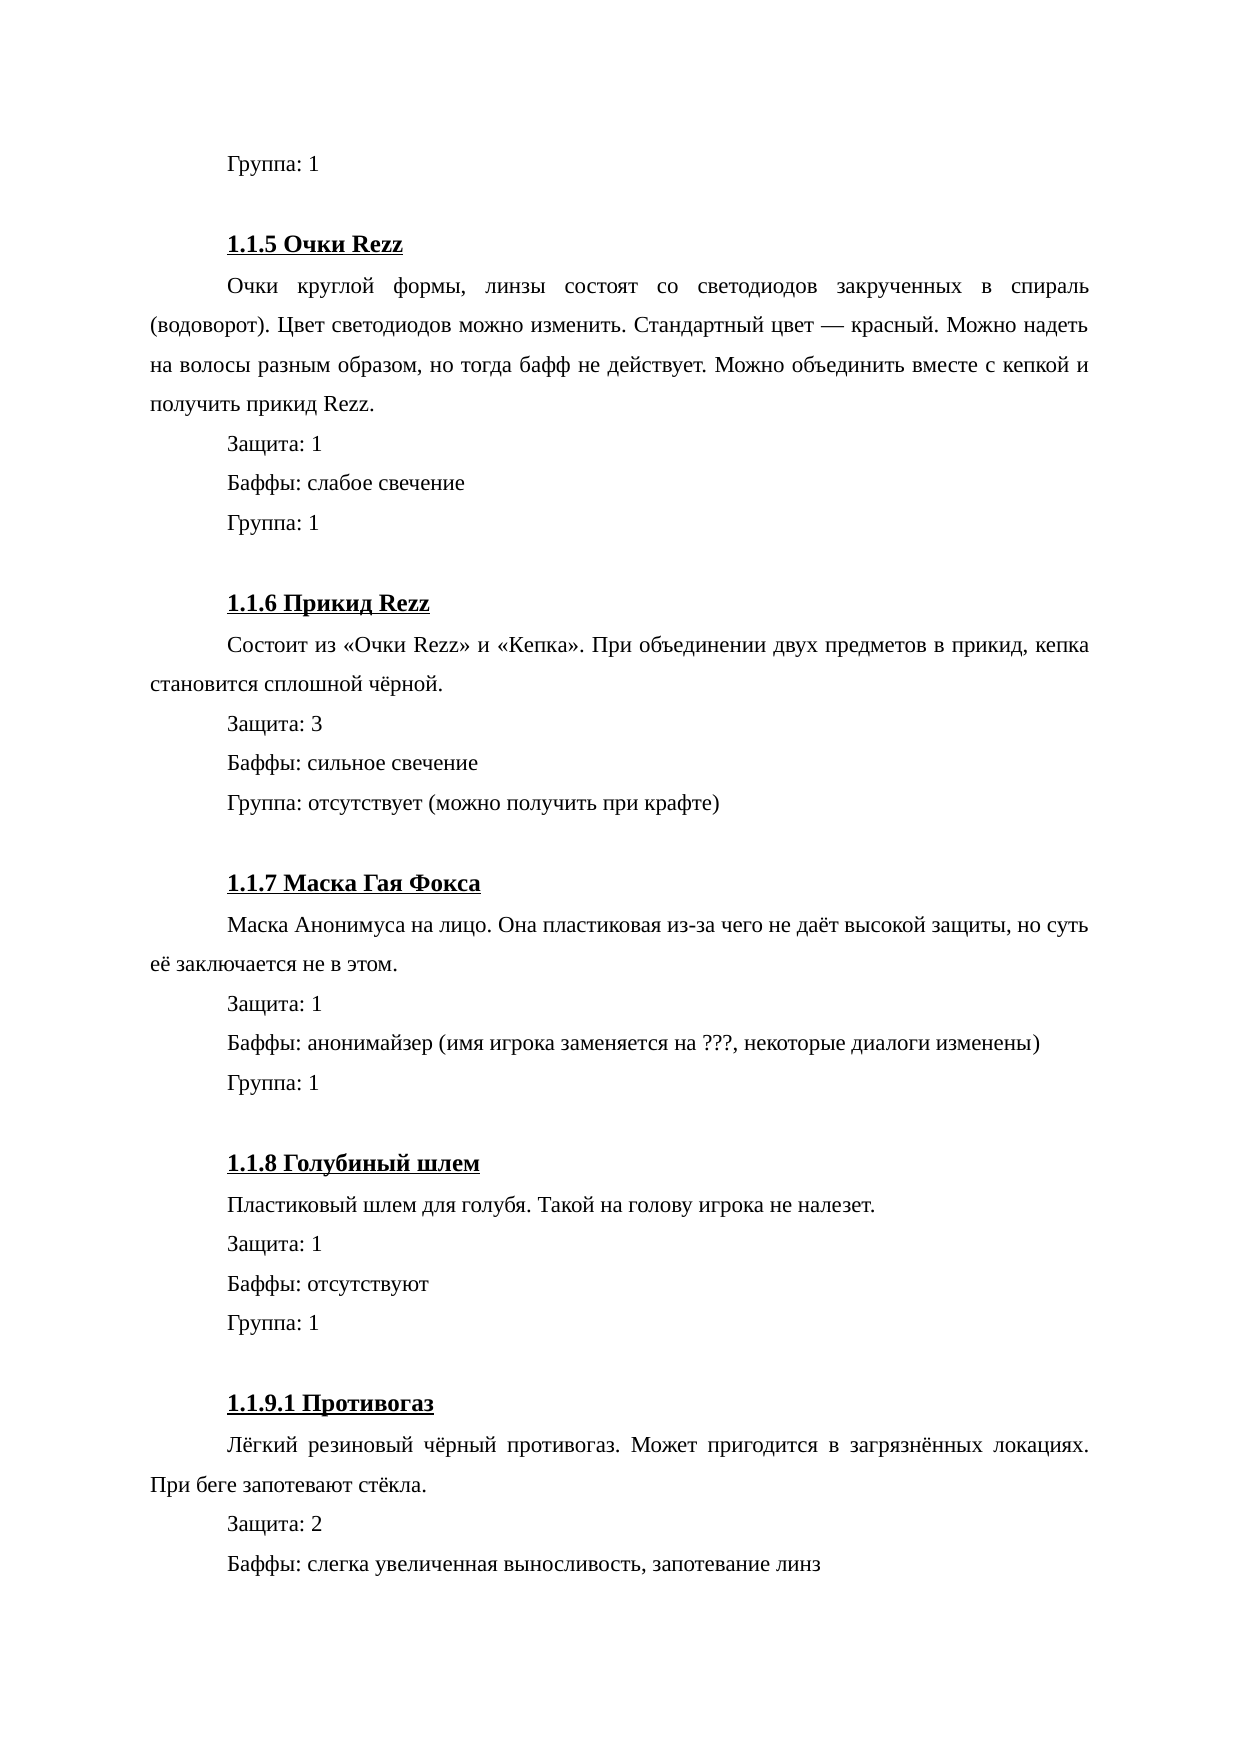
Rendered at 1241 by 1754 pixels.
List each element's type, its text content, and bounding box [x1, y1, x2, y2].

text Группа: 1 [150, 1069, 1090, 1095]
text Группа: 1 [150, 1309, 1090, 1336]
text Защита: 1 [150, 430, 1090, 456]
text Лёгкий резиновый чёрный противогаз. Может пригодится в загрязнённых локациях. При беге запотевают стёкла. [150, 1432, 1090, 1497]
text Состоит из «Очки Rezz» и «Кепка». При объединении двух предметов в прикид, кепка становится сплошной чёрной. [150, 631, 1090, 697]
text 1.1.9.1 Противогаз [150, 1388, 1090, 1417]
text Группа: отсутствует (можно получить при крафте) [150, 789, 1090, 815]
text 1.1.8 Голубиный шлем [150, 1148, 1090, 1177]
text 1.1.7 Маска Гая Фокса [150, 868, 1090, 897]
text Баффы: анонимайзер (имя игрока заменяется на ???, некоторые диалоги изменены) [150, 1029, 1090, 1056]
text Пластиковый шлем для голубя. Такой на голову игрока не налезет. [150, 1191, 1090, 1217]
text Группа: 1 [150, 509, 1090, 535]
text Баффы: сильное свечение [150, 749, 1090, 776]
text 1.1.5 Очки Rezz [150, 229, 1090, 258]
text Защита: 1 [150, 1231, 1090, 1257]
text Защита: 3 [150, 710, 1090, 736]
text Баффы: слабое свечение [150, 469, 1090, 496]
text Защита: 1 [150, 990, 1090, 1016]
text Баффы: слегка увеличенная выносливость, запотевание линз [150, 1550, 1090, 1576]
text Очки круглой формы, линзы состоят со светодиодов закрученных в спираль (водоворот). Цвет светодиодов можно изменить. Стандартный цвет — красный. Можно надеть на волосы разным образом, но тогда бафф не действует. Можно объединить вместе с кепкой и получить прикид Rezz. [150, 272, 1090, 417]
text Баффы: отсутствуют [150, 1270, 1090, 1296]
text Защита: 2 [150, 1511, 1090, 1537]
text Группа: 1 [150, 150, 1090, 176]
text 1.1.6 Прикид Rezz [150, 588, 1090, 617]
text Маска Анонимуса на лицо. Она пластиковая из-за чего не даёт высокой защиты, но суть её заключается не в этом. [150, 911, 1090, 977]
